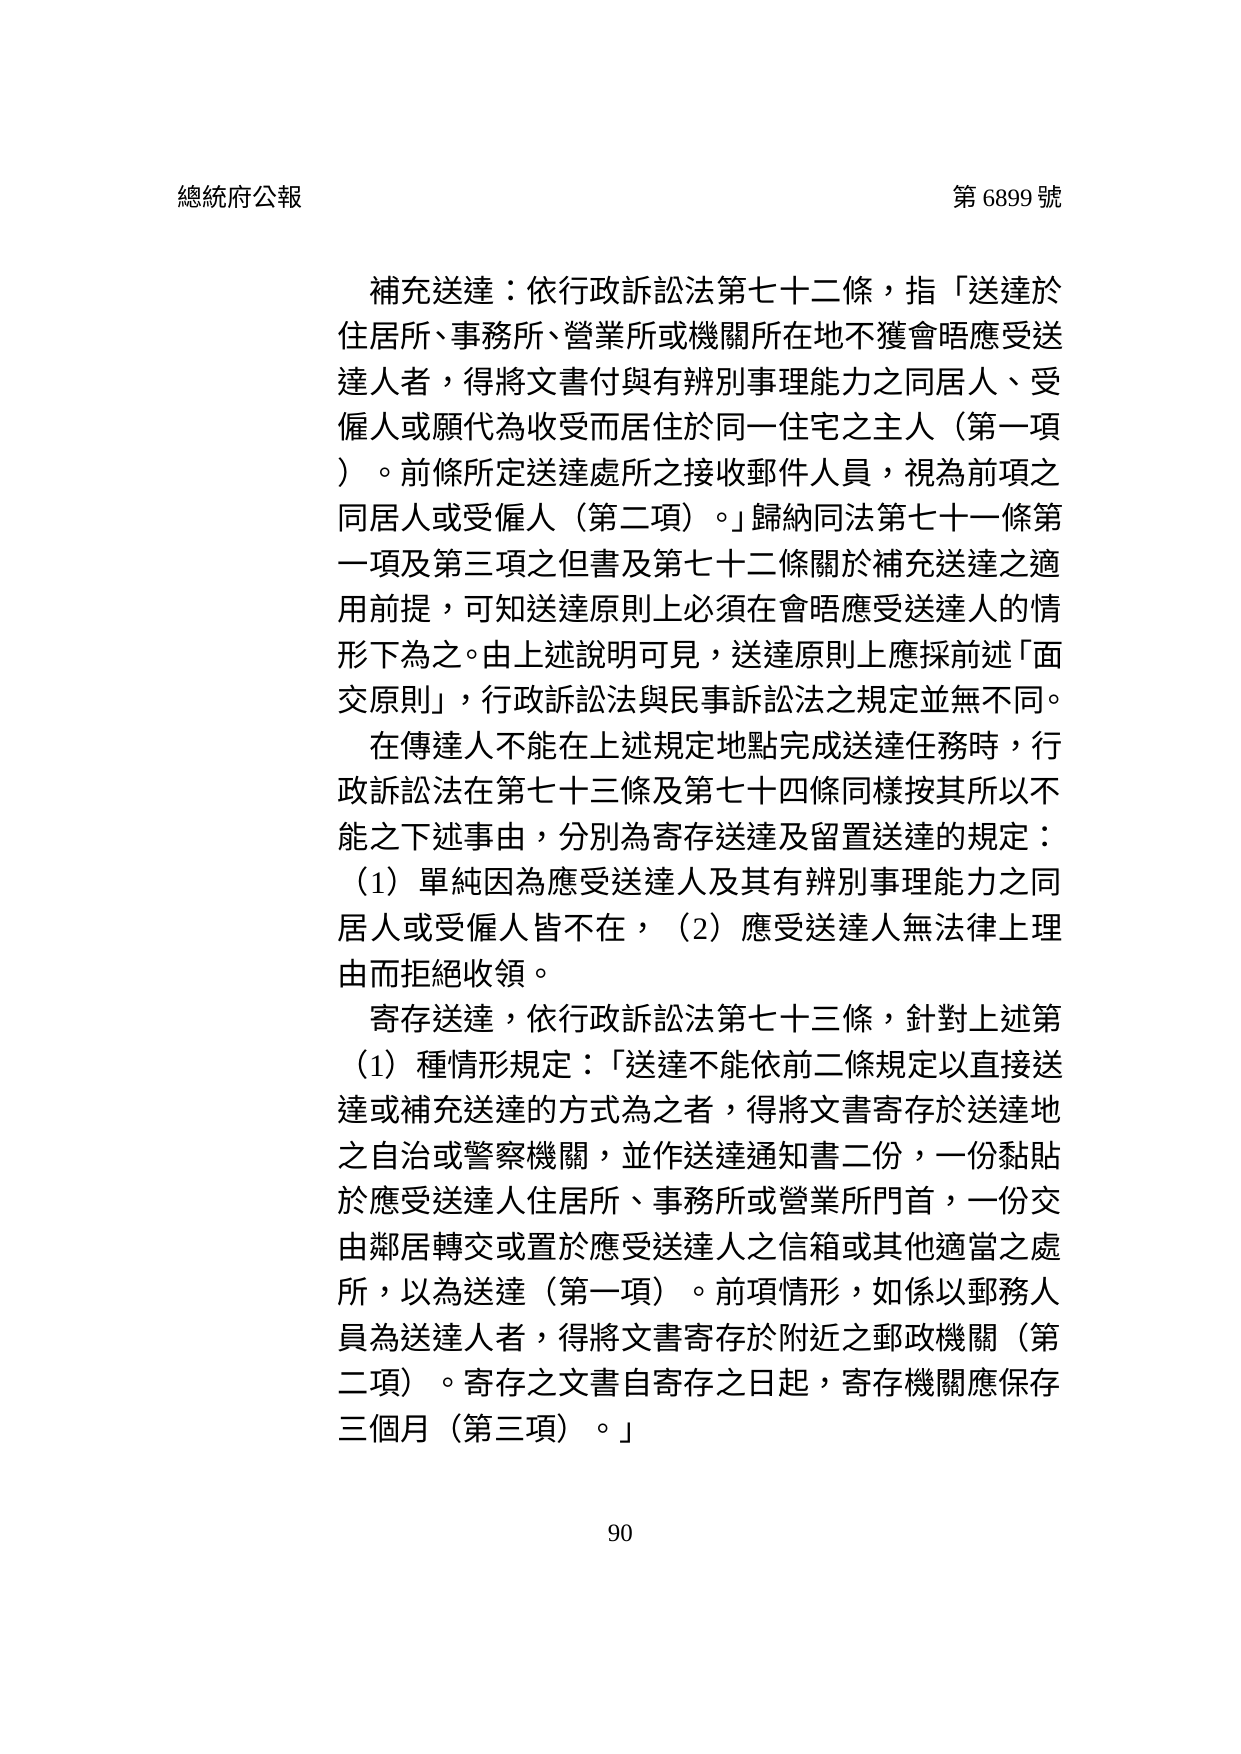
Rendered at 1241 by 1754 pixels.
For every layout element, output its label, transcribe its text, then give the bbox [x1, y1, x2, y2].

text 補充送達：依行政訴訟法第七十二條，指「送達於住居所、事務所、營業所或機關所在地不獲會晤應受送達人者，得將文書付與有辨別事理能力之同居人、受僱人或願代為收受而居住於同一住宅之主人（第一項）。前條所定送達處所之接收郵件人員，視為前項之同居人或受僱人（第二項）。」歸納同法第七十一條第一項及第三項之但書及第七十二條關於補充送達之適用前提，可知送達原則上必須在會晤應受送達人的情形下為之。由上述說明可見，送達原則上應採前述「面交原則」，行政訴訟法與民事訴訟法之規定並無不同。 [338, 266, 1063, 721]
text 寄存送達，依行政訴訟法第七十三條，針對上述第（1）種情形規定：「送達不能依前二條規定以直接送達或補充送達的方式為之者，得將文書寄存於送達地之自治或警察機關，並作送達通知書二份，一份黏貼於應受送達人住居所、事務所或營業所門首，一份交由鄰居轉交或置於應受送達人之信箱或其他適當之處所，以為送達（第一項）。前項情形，如係以郵務人員為送達人者，得將文書寄存於附近之郵政機關（第二項）。寄存之文書自寄存之日起，寄存機關應保存三個月（第三項）。」 [338, 994, 1063, 1449]
text 在傳達人不能在上述規定地點完成送達任務時，行政訴訟法在第七十三條及第七十四條同樣按其所以不能之下述事由，分別為寄存送達及留置送達的規定：（1）單純因為應受送達人及其有辨別事理能力之同居人或受僱人皆不在，（2）應受送達人無法律上理由而拒絕收領。 [338, 721, 1063, 994]
